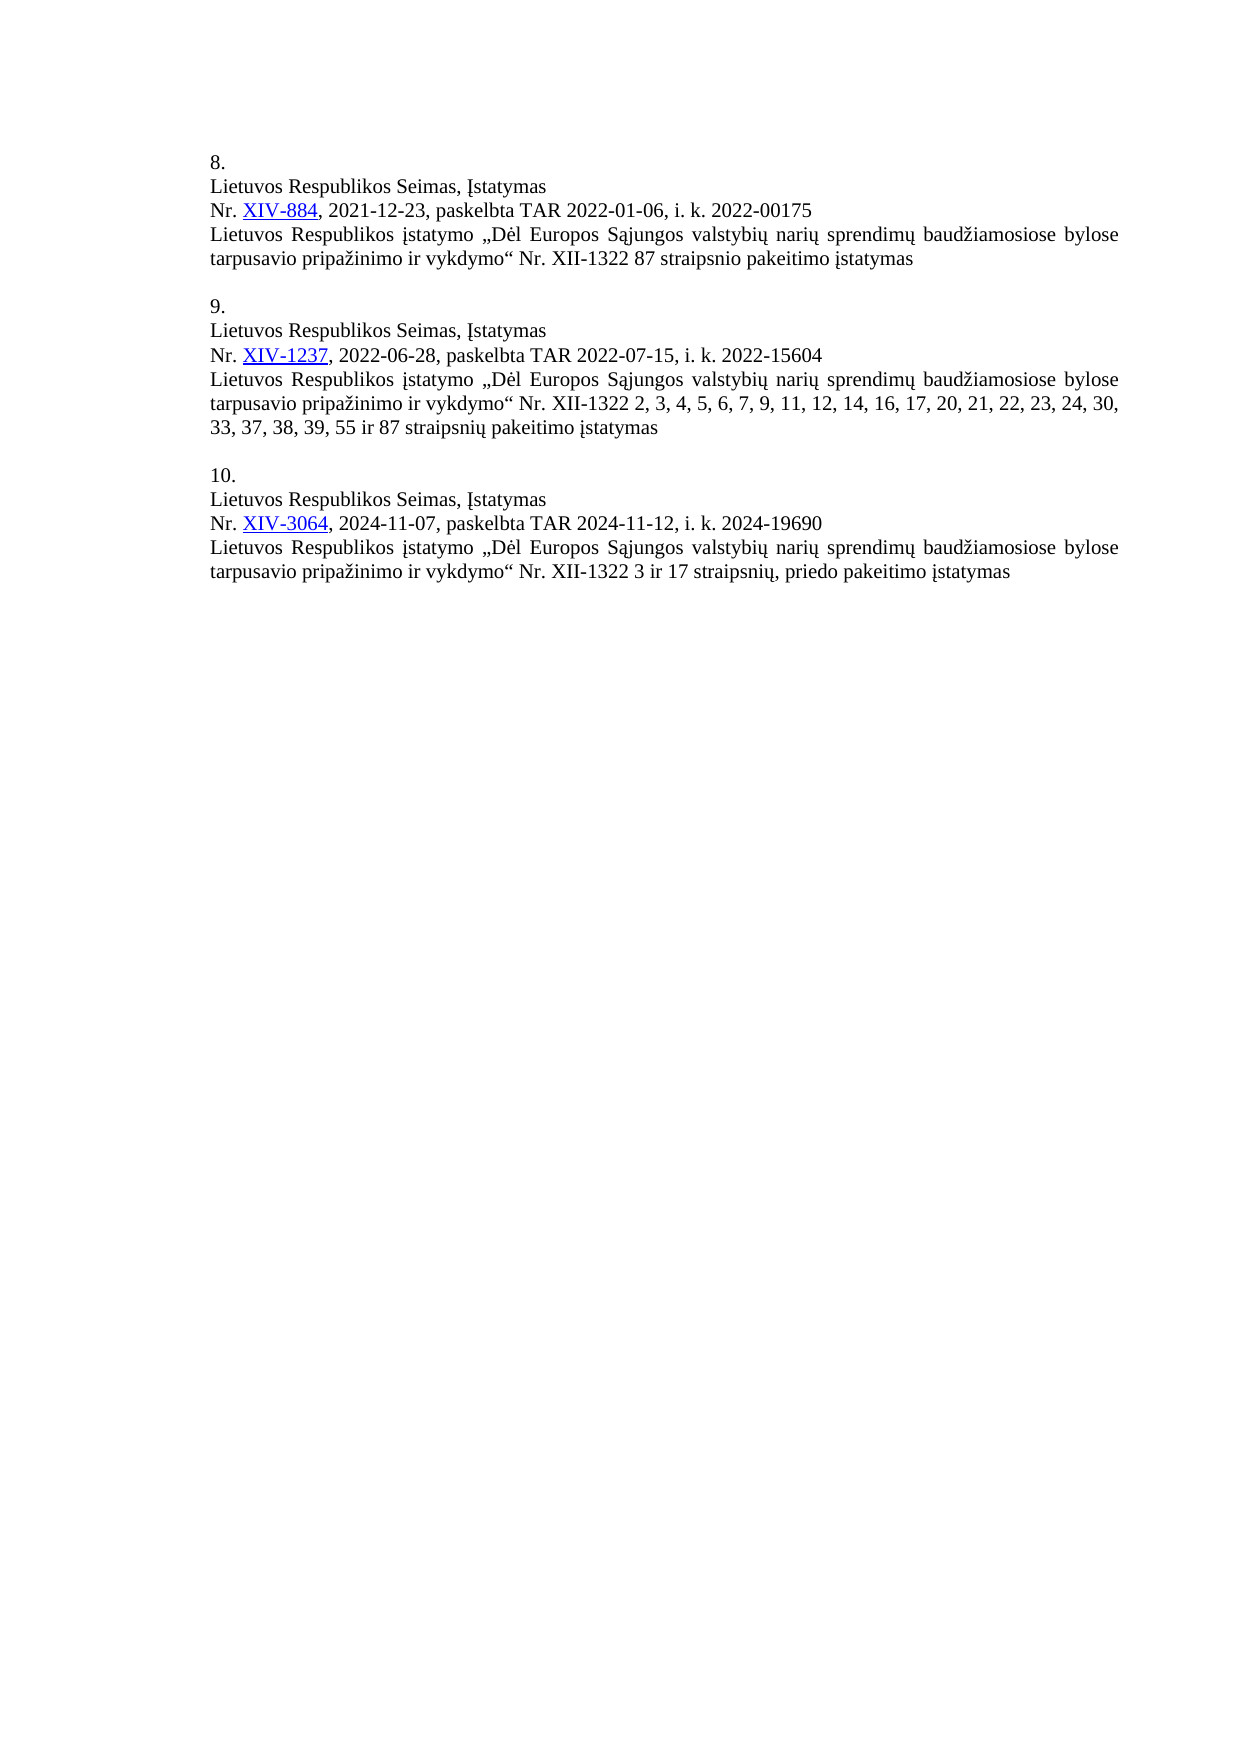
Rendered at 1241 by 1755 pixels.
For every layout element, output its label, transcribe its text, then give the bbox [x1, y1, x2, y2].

text Nr. XIV-884, 2021-12-23, paskelbta TAR 2022-01-06, i. k. 2022-00175 [210, 198, 1120, 222]
text 8. [210, 150, 1120, 174]
text Lietuvos Respublikos įstatymo „Dėl Europos Sąjungos valstybių narių sprendimų baudžiamosiose bylose tarpusavio pripažinimo ir vykdymo“ Nr. XII-1322 87 straipsnio pakeitimo įstatymas [210, 222, 1120, 270]
text Nr. XIV-1237, 2022-06-28, paskelbta TAR 2022-07-15, i. k. 2022-15604 [210, 342, 1120, 367]
text Lietuvos Respublikos Seimas, Įstatymas [210, 174, 1120, 198]
text Lietuvos Respublikos Seimas, Įstatymas [210, 487, 1120, 511]
text 9. [210, 294, 1120, 318]
text Lietuvos Respublikos įstatymo „Dėl Europos Sąjungos valstybių narių sprendimų baudžiamosiose bylose tarpusavio pripažinimo ir vykdymo“ Nr. XII-1322 2, 3, 4, 5, 6, 7, 9, 11, 12, 14, 16, 17, 20, 21, 22, 23, 24, 30, 33, 37, 38, 39, 55 ir 87 straipsnių pakeitimo įstatymas [210, 367, 1120, 439]
text Lietuvos Respublikos Seimas, Įstatymas [210, 318, 1120, 342]
text Nr. XIV-3064, 2024-11-07, paskelbta TAR 2024-11-12, i. k. 2024-19690 [210, 511, 1120, 535]
text Lietuvos Respublikos įstatymo „Dėl Europos Sąjungos valstybių narių sprendimų baudžiamosiose bylose tarpusavio pripažinimo ir vykdymo“ Nr. XII-1322 3 ir 17 straipsnių, priedo pakeitimo įstatymas [210, 535, 1120, 583]
text 10. [210, 463, 1120, 487]
